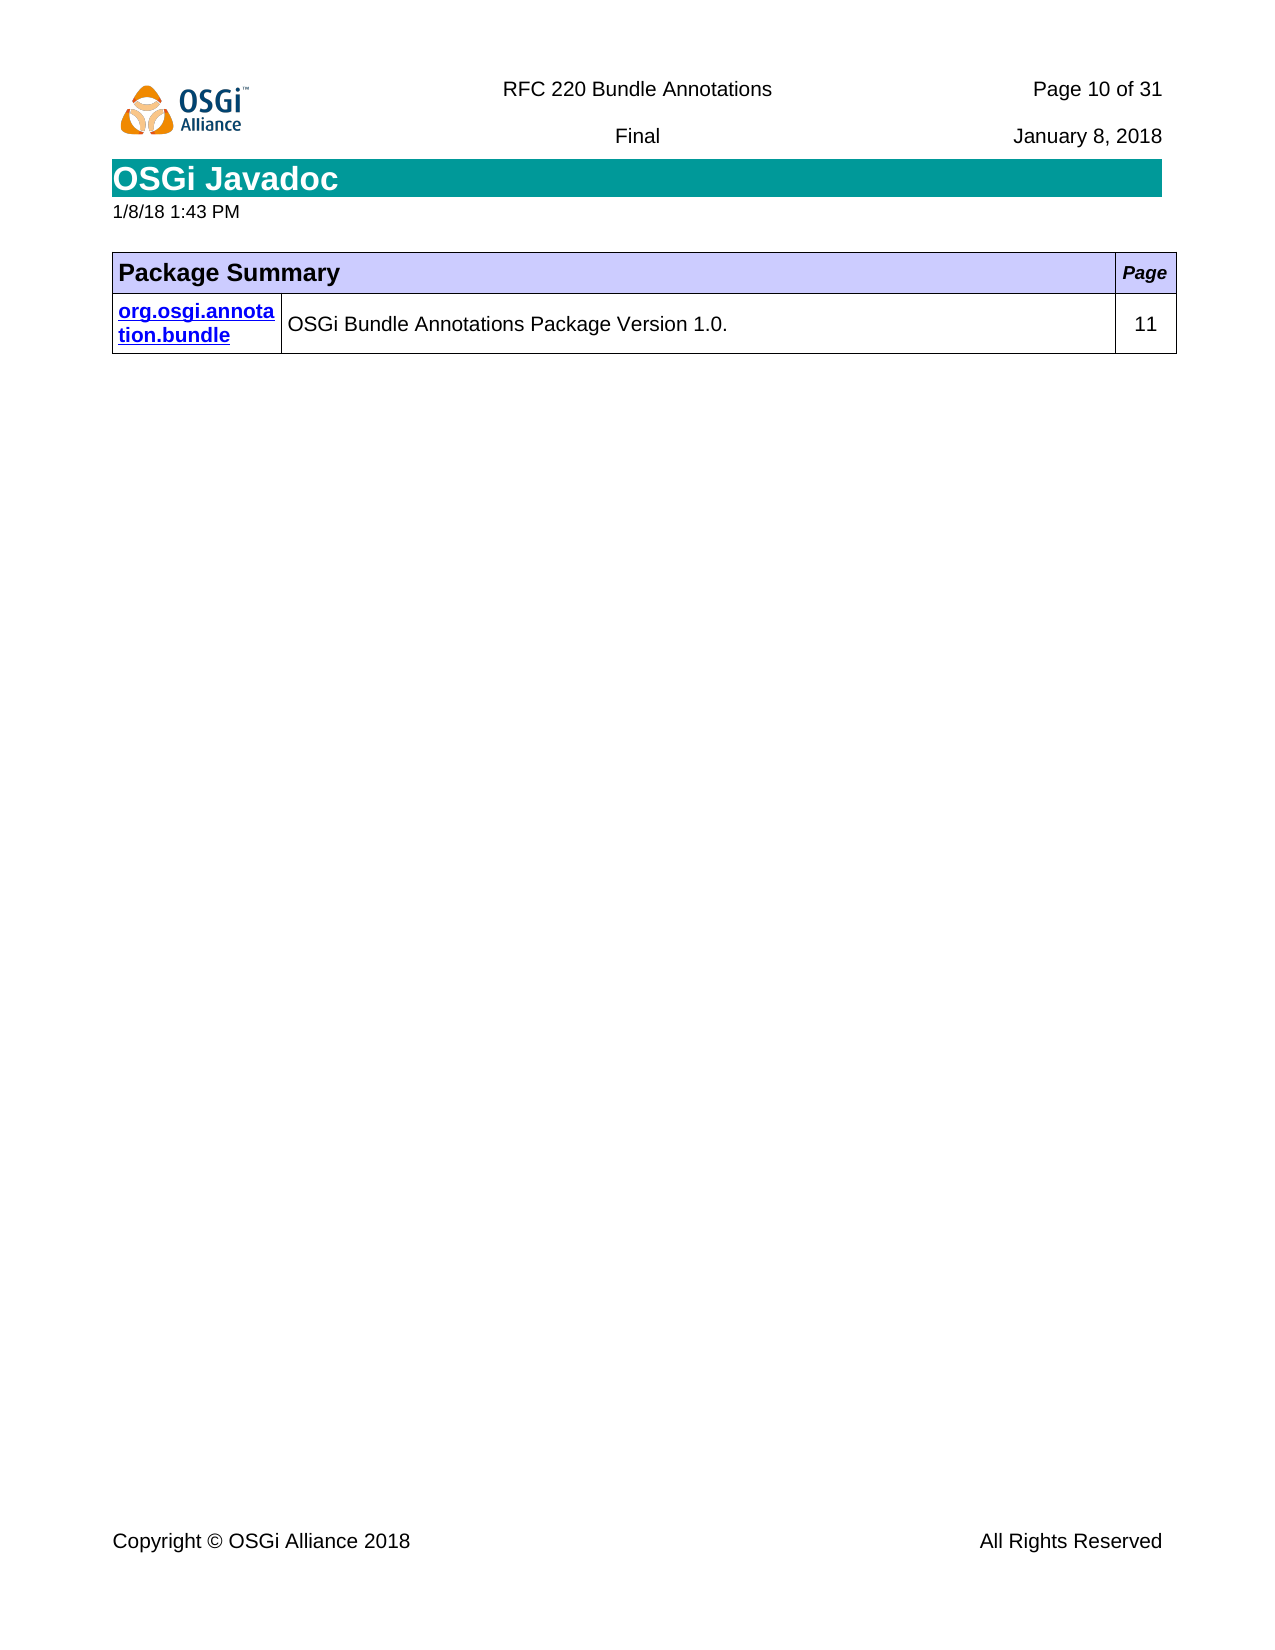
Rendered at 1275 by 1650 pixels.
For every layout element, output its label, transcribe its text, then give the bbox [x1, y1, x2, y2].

table_cell OSGi Bundle Annotations Package Version 1.0. [282, 294, 1115, 353]
table_header Page [1116, 253, 1176, 293]
picture [113, 78, 257, 142]
table_header Package Summary [113, 253, 1115, 293]
table_cell 11 [1116, 294, 1176, 353]
table_cell org.osgi.annotation.bundle [113, 294, 281, 353]
text 1/8/18 1:43 PM [112, 201, 1162, 222]
subtitle OSGi Javadoc [112, 159, 1162, 197]
